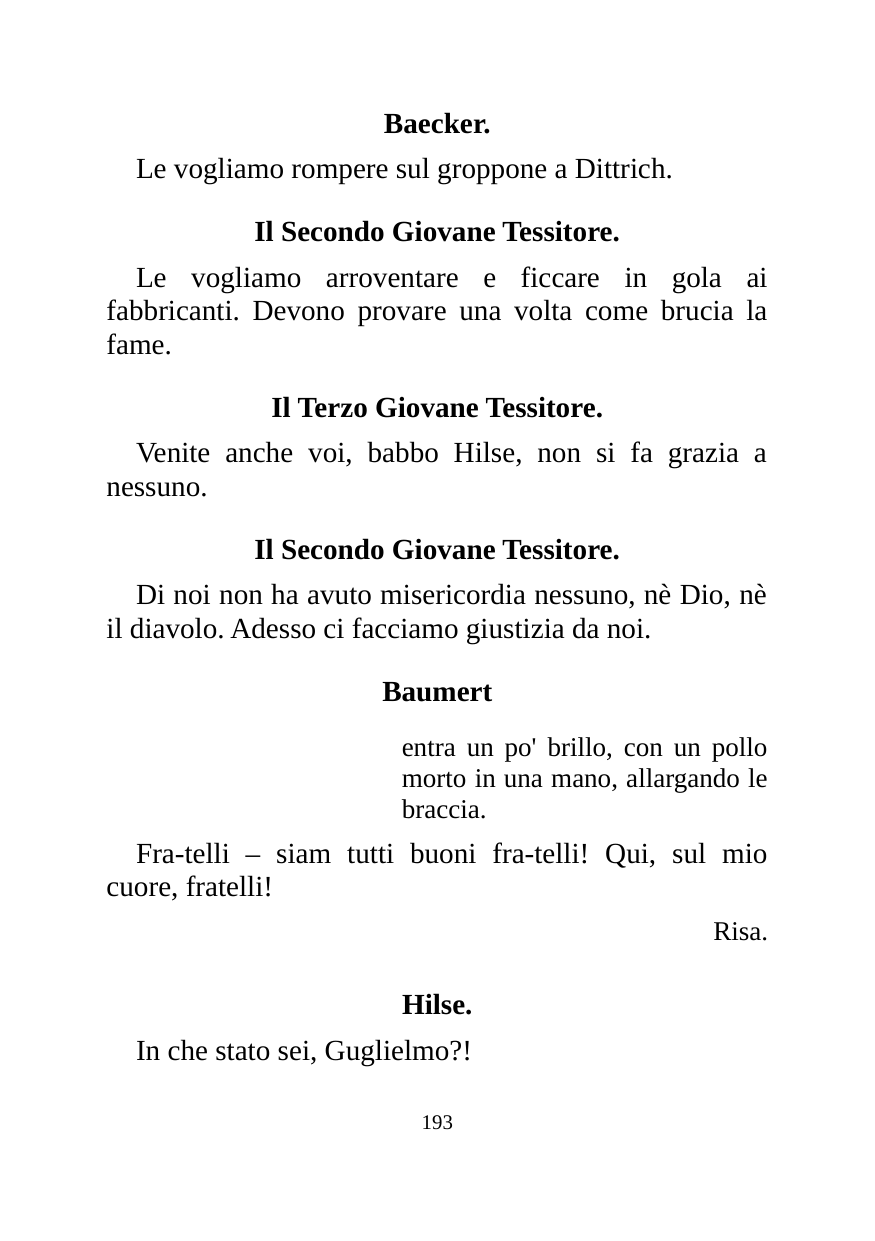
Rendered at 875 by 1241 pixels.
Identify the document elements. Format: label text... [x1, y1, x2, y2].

text Il Secondo Giovane Tessitore. [106, 214, 768, 248]
text Di noi non ha avuto misericordia nessuno, nè Dio, nè il diavolo. Adesso ci facciamo giustizia da noi. [106, 577, 768, 644]
text Le vogliamo rompere sul groppone a Dittrich. [106, 152, 768, 185]
text Risa. [402, 915, 768, 946]
text In che stato sei, Guglielmo?! [106, 1033, 768, 1066]
text Il Secondo Giovane Tessitore. [106, 532, 768, 565]
text Hilse. [106, 987, 768, 1021]
text Baecker. [106, 106, 768, 140]
text Baumert [106, 674, 768, 707]
text Venite anche voi, babbo Hilse, non si fa grazia a nessuno. [106, 435, 768, 502]
text entra un po' brillo, con un pollo morto in una mano, allargando le braccia. [402, 731, 768, 824]
text Fra-telli – siam tutti buoni fra-telli! Qui, sul mio cuore, fratelli! [106, 836, 768, 903]
text Il Terzo Giovane Tessitore. [106, 390, 768, 423]
text Le vogliamo arroventare e ficcare in gola ai fabbricanti. Devono provare una volta come brucia la fame. [106, 260, 768, 361]
